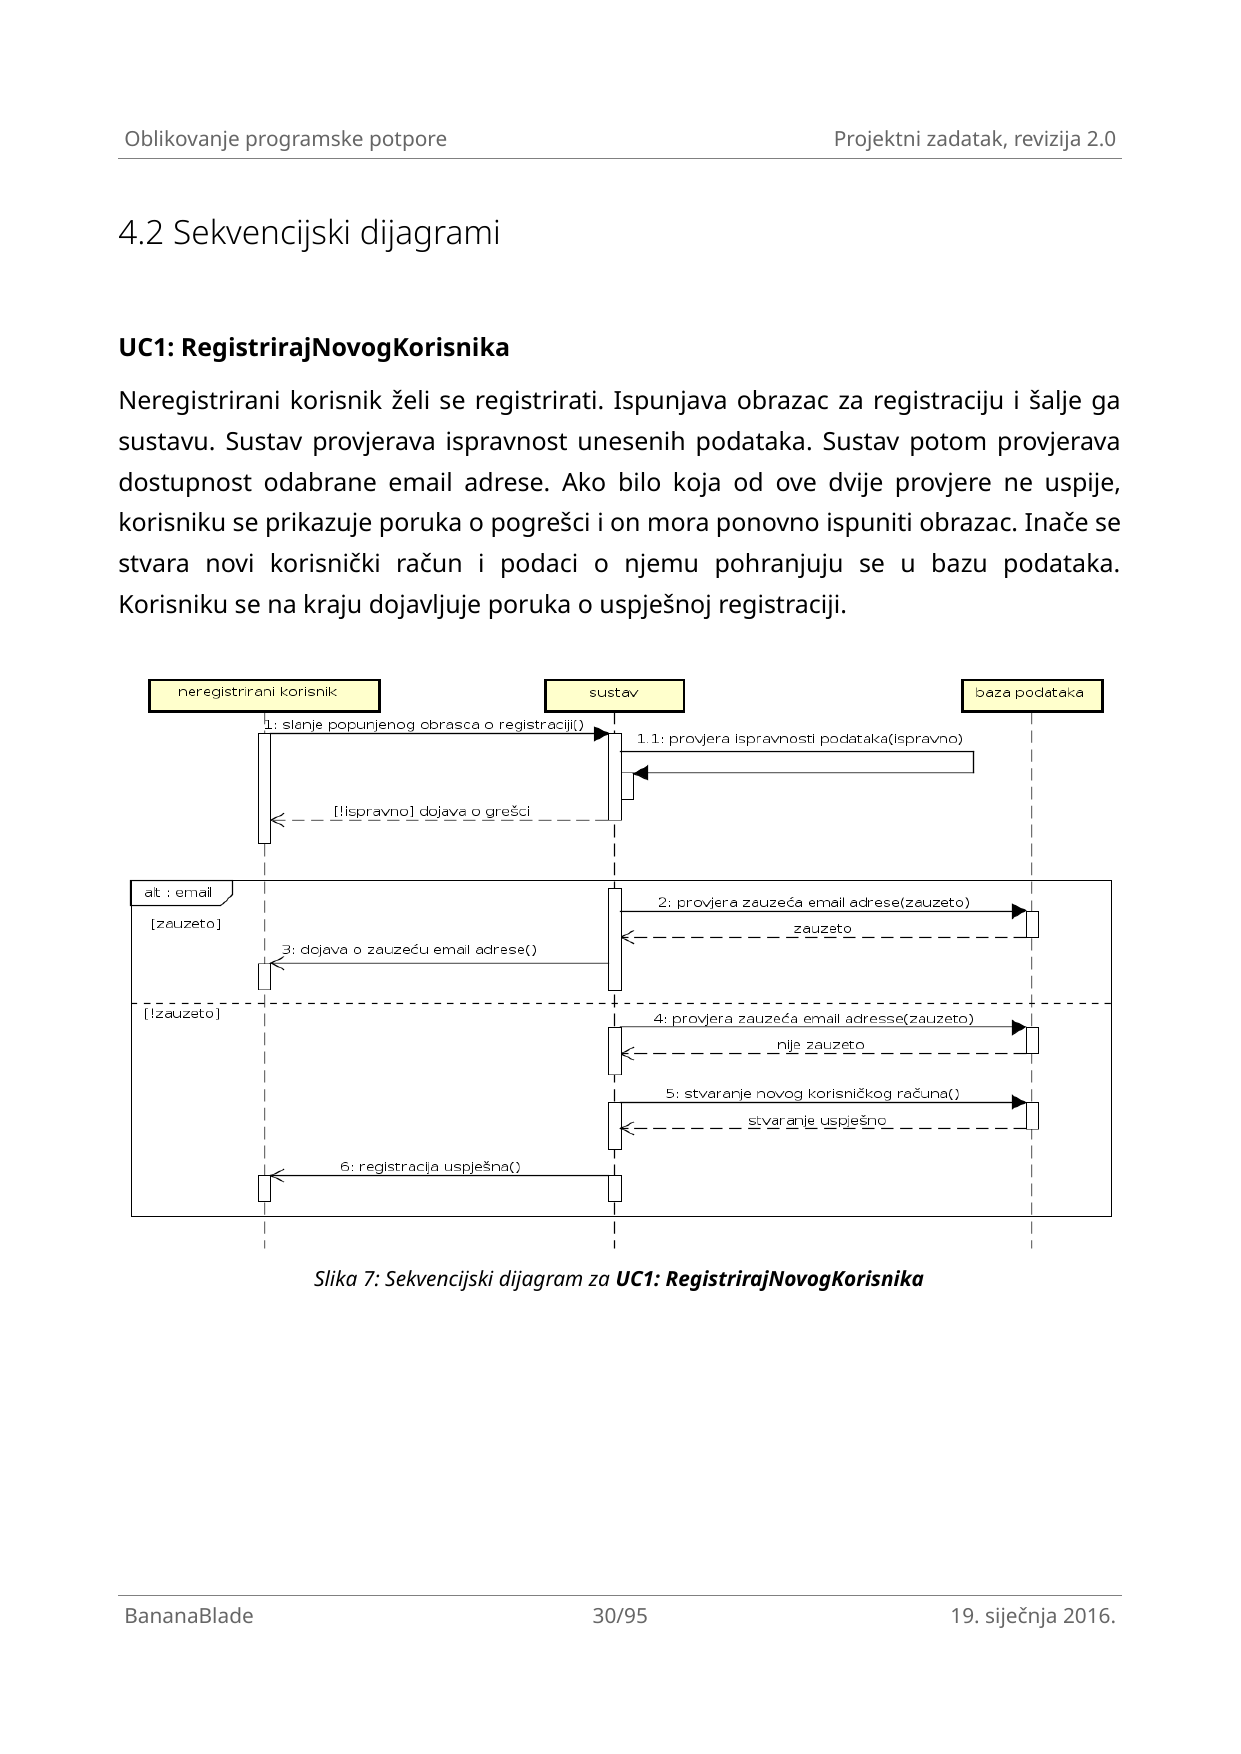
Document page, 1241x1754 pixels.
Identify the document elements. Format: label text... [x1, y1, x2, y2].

picture [118, 669, 1123, 1259]
text Slika 7: Sekvencijski dijagram za UC1: RegistrirajNovogKorisnika [118, 1259, 1122, 1293]
subtitle 4.2 Sekvencijski dijagrami [118, 209, 1122, 254]
subtitle UC1: RegistrirajNovogKorisnika [118, 329, 1122, 363]
text Neregistrirani korisnik želi se registrirati. Ispunjava obrazac za registraciju i šalje ga sustavu. Sustav provjerava ispravnost unesenih podataka. Sustav potom provjerava dostupnost odabrane email adrese. Ako bilo koja od ove dvije provjere ne uspije, korisniku se prikazuje poruka o pogrešci i on mora ponovno ispuniti obrazac. Inače se stvara novi korisnički račun i podaci o njemu pohranjuju se u bazu podataka. Korisniku se na kraju dojavljuje poruka o uspješnoj registraciji. [118, 382, 1122, 621]
